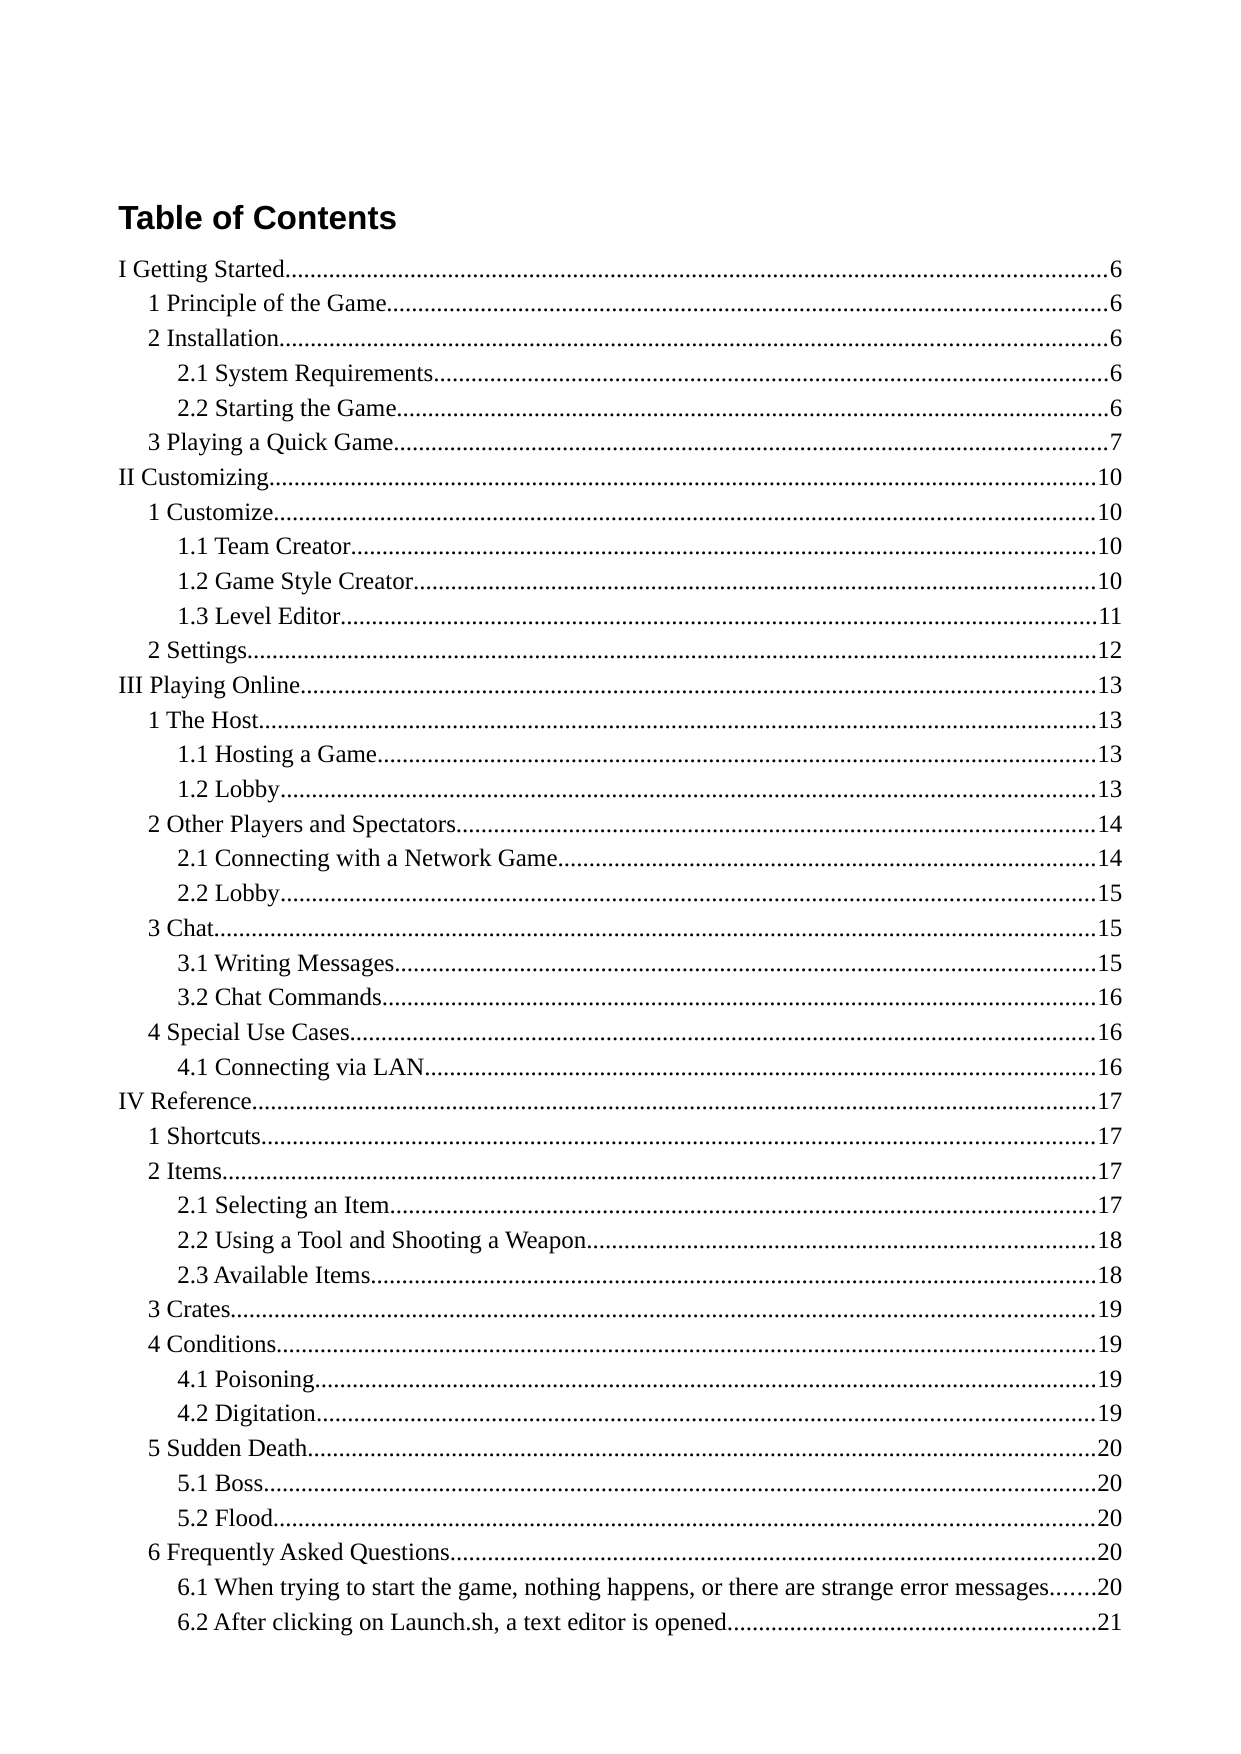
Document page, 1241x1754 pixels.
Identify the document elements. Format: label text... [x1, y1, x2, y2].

text 2 Installation 6 [148, 323, 1122, 352]
text 2.1 Connecting with a Network Game 14 [177, 843, 1122, 872]
text 3.2 Chat Commands 16 [177, 982, 1122, 1011]
text 6.2 After clicking on Launch.sh, a text editor is opened. 21 [177, 1607, 1122, 1635]
text 4 Conditions 19 [148, 1329, 1122, 1358]
text 1.1 Team Creator 10 [177, 531, 1122, 560]
text 2.2 Lobby 15 [177, 878, 1122, 907]
text 2 Other Players and Spectators 14 [148, 809, 1122, 838]
text 1.1 Hosting a Game 13 [177, 739, 1122, 768]
text 2.2 Using a Tool and Shooting a Weapon 18 [177, 1225, 1122, 1254]
text 3 Crates 19 [148, 1294, 1122, 1323]
text 3 Chat 15 [148, 913, 1122, 942]
text 1 Customize 10 [148, 497, 1122, 525]
text 6 Frequently Asked Questions 20 [148, 1537, 1122, 1566]
text 1 Principle of the Game 6 [148, 288, 1122, 317]
text 4.2 Digitation 19 [177, 1398, 1122, 1427]
text 5 Sudden Death 20 [148, 1433, 1122, 1462]
text IV Reference 17 [118, 1086, 1122, 1115]
text 2 Items 17 [148, 1156, 1122, 1184]
text 2.3 Available Items 18 [177, 1260, 1122, 1288]
subtitle Table of Contents [118, 198, 1122, 236]
text 5.1 Boss 20 [177, 1468, 1122, 1497]
text 5.2 Flood 20 [177, 1503, 1122, 1531]
text 6.1 When trying to start the game, nothing happens, or there are strange error messages. 20 [177, 1572, 1122, 1601]
text 4.1 Connecting via LAN 16 [177, 1052, 1122, 1080]
text 2.2 Starting the Game 6 [177, 393, 1122, 421]
text 3.1 Writing Messages 15 [177, 948, 1122, 976]
text 1.2 Lobby 13 [177, 774, 1122, 803]
text III Playing Online 13 [118, 670, 1122, 699]
text 2 Settings 12 [148, 635, 1122, 664]
text 3 Playing a Quick Game 7 [148, 427, 1122, 456]
text 1.3 Level Editor 11 [177, 601, 1122, 629]
text 4 Special Use Cases 16 [148, 1017, 1122, 1046]
text I Getting Started 6 [118, 254, 1122, 283]
text II Customizing 10 [118, 462, 1122, 491]
text 4.1 Poisoning 19 [177, 1364, 1122, 1393]
text 1.2 Game Style Creator 10 [177, 566, 1122, 595]
text 1 The Host 13 [148, 705, 1122, 733]
text 1 Shortcuts 17 [148, 1121, 1122, 1150]
text 2.1 Selecting an Item 17 [177, 1190, 1122, 1219]
text 2.1 System Requirements 6 [177, 358, 1122, 387]
